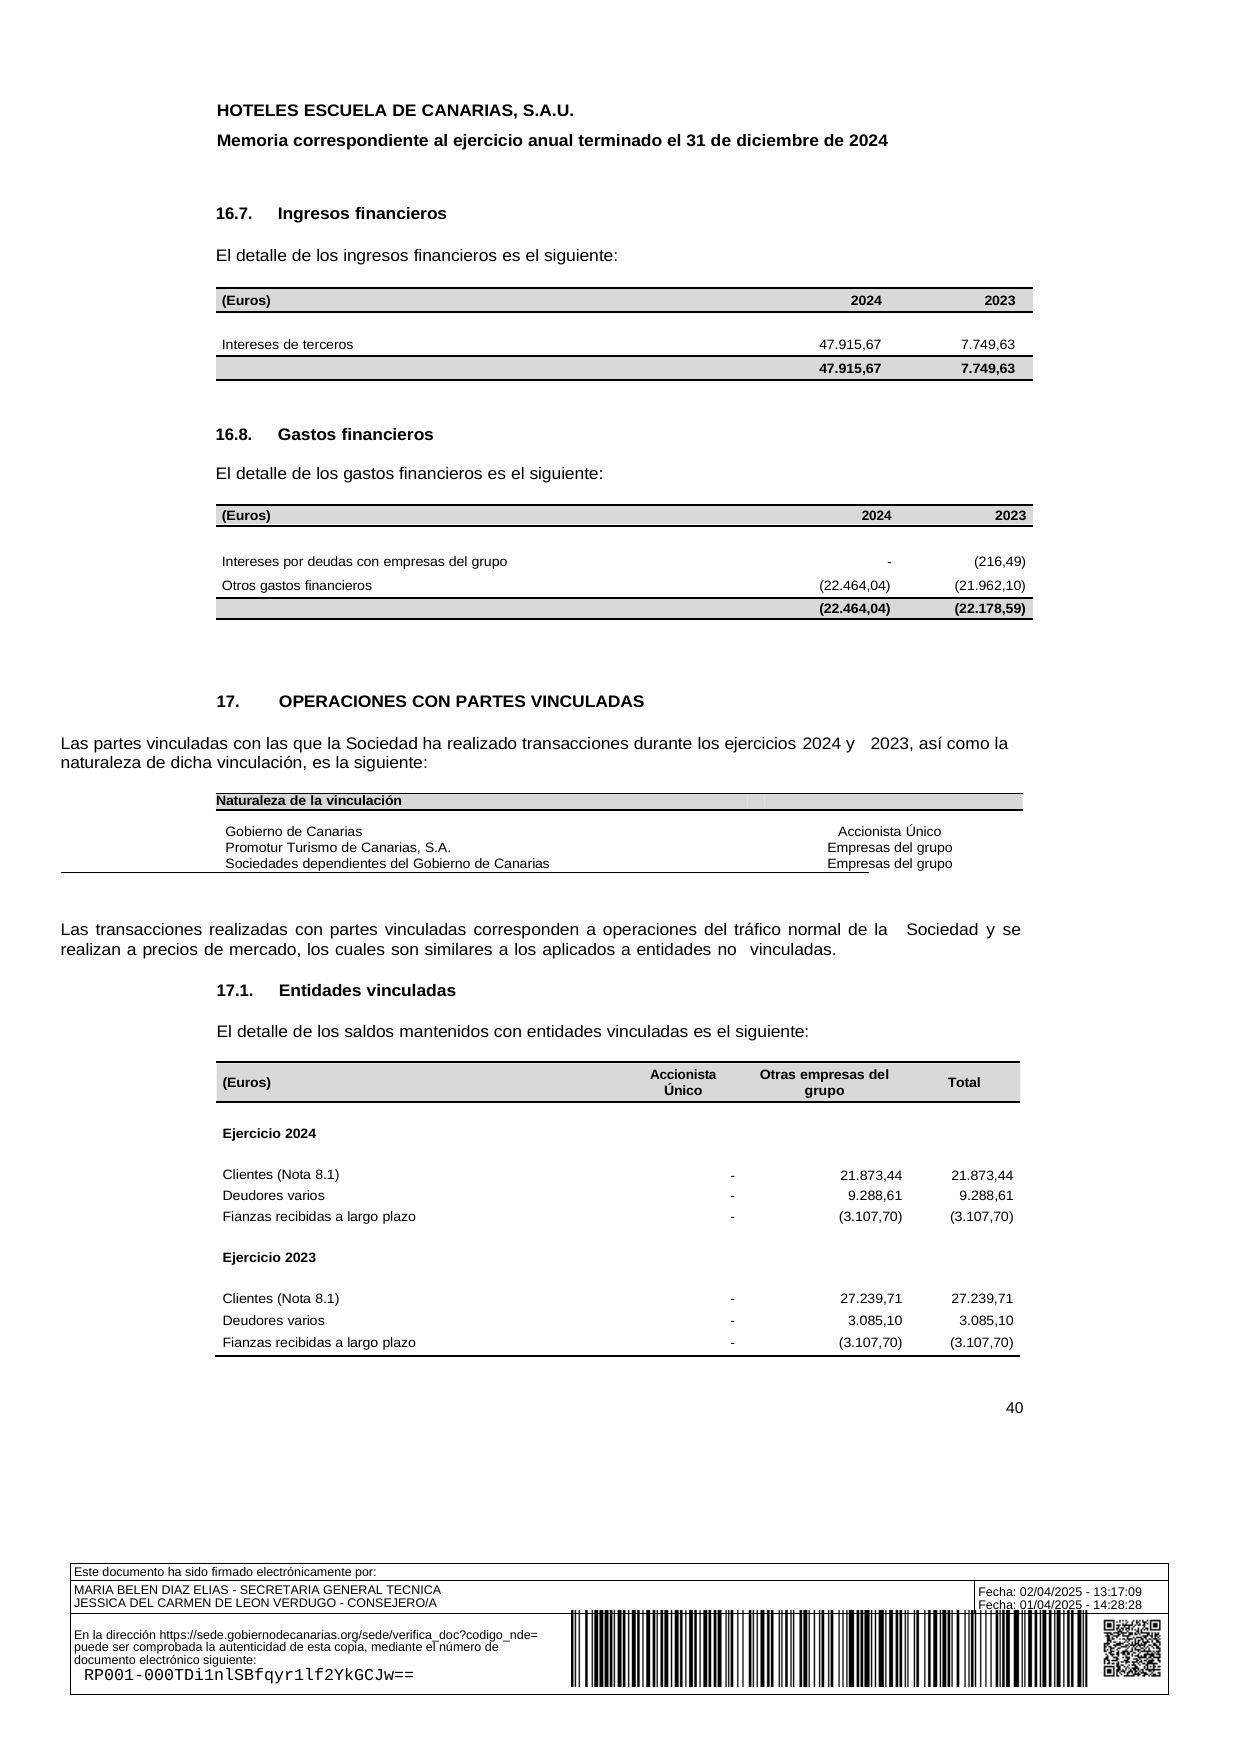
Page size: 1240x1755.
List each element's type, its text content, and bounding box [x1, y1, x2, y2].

table_cell En la dirección https://sede.gobiernodecanarias.org/sede/verifica_doc?codigo_nde= puede ser comprobada la autenticidad de esta copia, mediante el número de documento electrónico siguiente: RP001-000TDi1nlSBfqyr1lf2YkGCJw== [71, 1614, 1168, 1694]
table_cell 2023 [923, 289, 1033, 311]
table_cell Intereses de terceros [216, 313, 721, 355]
table_cell (3.107,70) [926, 1332, 1020, 1355]
table_header 16.7. Ingresos financieros El detalle de los ingresos financieros es el siguiente: [216, 195, 721, 287]
table_cell 7.749,63 [923, 357, 1033, 379]
table_cell 2023 [923, 506, 1033, 524]
table_cell - 3.085,10 [574, 1310, 926, 1332]
table_cell Ejercicio 2023 [215, 1237, 573, 1278]
table_cell [926, 1237, 1020, 1278]
table_cell [574, 1237, 926, 1278]
text El detalle de los saldos mantenidos con entidades vinculadas es el siguiente: [216, 1022, 1179, 1041]
table_cell (216,49) [923, 527, 1033, 573]
table_cell El detalle de los gastos financieros es el siguiente: [216, 454, 721, 503]
table_cell (22.464,04) [721, 599, 923, 618]
table_cell Intereses por deudas con empresas del grupo [216, 527, 721, 573]
text Sociedades dependientes del Gobierno de Canarias Empresas del grupo [225, 856, 1179, 872]
table_header Ejercicio 2024 Clientes (Nota 8.1) [215, 1103, 573, 1186]
text Promotur Turismo de Canarias, S.A. Empresas del grupo [225, 840, 1179, 856]
table_cell 47.915,67 [721, 357, 923, 379]
table_cell - 27.239,71 [574, 1279, 926, 1310]
table_cell 2024 [721, 289, 923, 311]
text Gobierno de Canarias Accionista Único [225, 824, 1179, 839]
table_cell Otros gastos financieros [216, 573, 721, 597]
table_cell - (3.107,70) [574, 1332, 926, 1355]
table_cell (21.962,10) [923, 573, 1033, 597]
table_cell [721, 454, 923, 503]
table_cell (3.107,70) [926, 1206, 1020, 1237]
table_cell Fecha: 02/04/2025 - 13:17:09 Fecha: 01/04/2025 - 14:28:28 [975, 1581, 1168, 1613]
table_cell [923, 381, 1033, 453]
table_cell 47.915,67 [721, 313, 923, 355]
table_cell - (3.107,70) [574, 1206, 926, 1237]
table_cell Fianzas recibidas a largo plazo [215, 1332, 573, 1355]
table_cell Deudores varios [215, 1310, 573, 1332]
text Las transacciones realizadas con partes vinculadas corresponden a operaciones del tráfico normal de la Sociedad y se realizan a precios de mercado, los cuales son similares a los aplicados a entidades no vinculadas. [60, 920, 1022, 959]
table_cell 2024 [721, 506, 923, 524]
table_cell (Euros) [216, 506, 721, 524]
table_cell (22.178,59) [923, 599, 1033, 618]
table_cell Fianzas recibidas a largo plazo [215, 1206, 573, 1237]
table_cell - 9.288,61 [574, 1186, 926, 1206]
table_header [721, 195, 1033, 287]
table_header 21.873,44 [926, 1103, 1020, 1186]
list OPERACIONES CON PARTES VINCULADAS [216, 692, 1179, 711]
table_cell (22.464,04) [721, 573, 923, 597]
table_cell 16.8. Gastos financieros [216, 381, 721, 453]
text Las partes vinculadas con las que la Sociedad ha realizado transacciones durante los ejercicios 2024 y 2023, así como la naturaleza de dicha vinculación, es la siguiente: [60, 733, 1016, 772]
table_cell 7.749,63 [923, 313, 1033, 355]
table_cell 9.288,61 [926, 1186, 1020, 1206]
table_cell 27.239,71 [926, 1279, 1020, 1310]
table_header - 21.873,44 [574, 1103, 926, 1186]
table_cell [721, 381, 923, 453]
table_cell Deudores varios [215, 1186, 573, 1206]
table_cell [216, 357, 721, 379]
table_cell (Euros) [216, 289, 721, 311]
list Entidades vinculadas [216, 981, 1179, 1000]
table_cell [923, 454, 1033, 503]
table_cell Clientes (Nota 8.1) [215, 1279, 573, 1310]
table_cell - [721, 527, 923, 573]
table_cell [216, 599, 721, 618]
table_cell 3.085,10 [926, 1310, 1020, 1332]
table_header Este documento ha sido firmado electrónicamente por: [71, 1564, 1168, 1579]
table_cell MARIA BELEN DIAZ ELIAS - SECRETARIA GENERAL TECNICA JESSICA DEL CARMEN DE LEON VERDUGO - CONSEJERO/A [71, 1581, 974, 1613]
